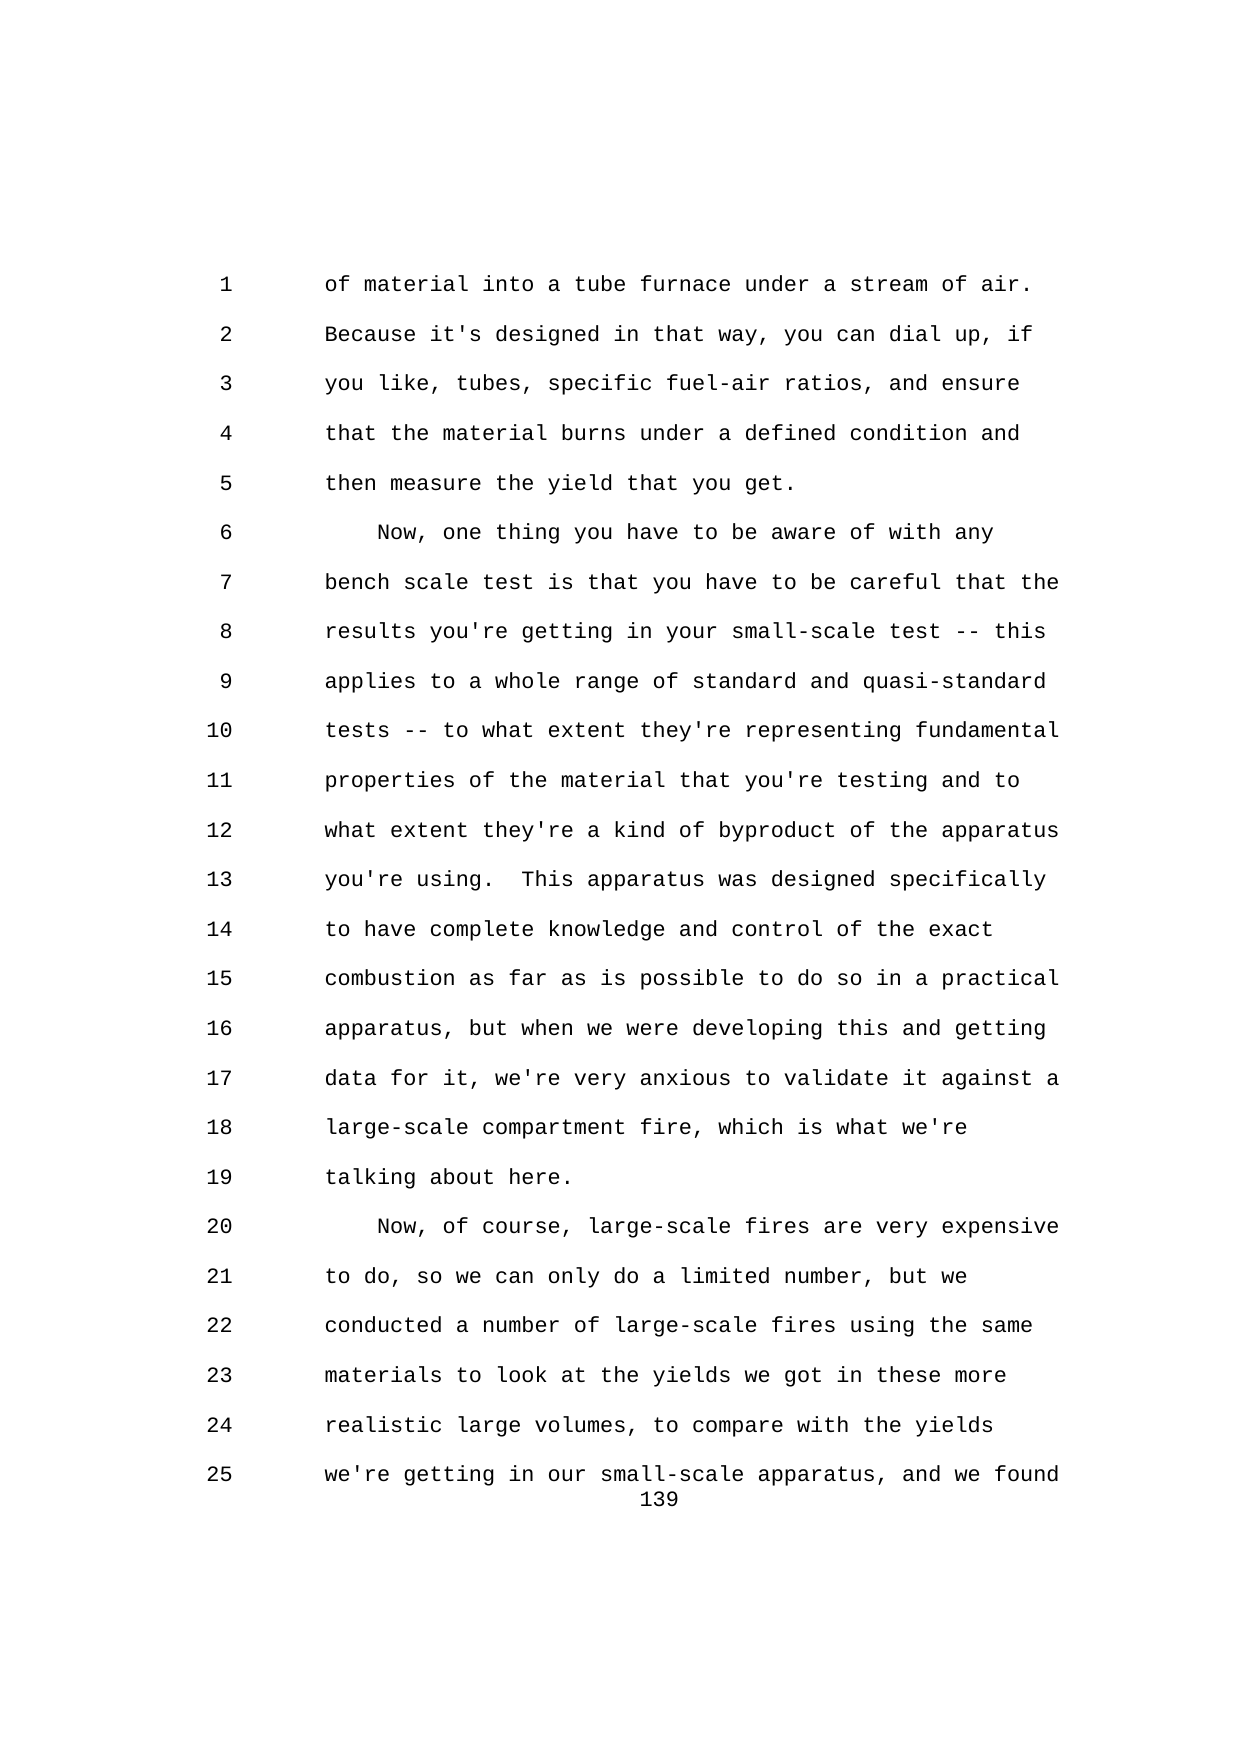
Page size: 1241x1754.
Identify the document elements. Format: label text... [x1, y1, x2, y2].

text 19 talking about here. [75, 1166, 1165, 1191]
text 23 materials to look at the yields we got in these more [75, 1364, 1165, 1389]
text 6 Now, one thing you have to be aware of with any [75, 521, 1165, 546]
text 20 Now, of course, large-scale fires are very expensive [75, 1215, 1165, 1240]
text 24 realistic large volumes, to compare with the yields [75, 1414, 1165, 1438]
text 4 that the material burns under a defined condition and [75, 422, 1165, 447]
text 1 of material into a tube furnace under a stream of air. [75, 273, 1165, 298]
text 21 to do, so we can only do a limited number, but we [75, 1265, 1165, 1290]
text 18 large-scale compartment fire, which is what we're [75, 1116, 1165, 1141]
text 3 you like, tubes, specific fuel-air ratios, and ensure [75, 372, 1165, 397]
text 11 properties of the material that you're testing and to [75, 769, 1165, 794]
text 17 data for it, we're very anxious to validate it against a [75, 1067, 1165, 1091]
text 14 to have complete knowledge and control of the exact [75, 918, 1165, 943]
text 139 [75, 1488, 1165, 1513]
text 13 you're using. This apparatus was designed specifically [75, 868, 1165, 893]
text 12 what extent they're a kind of byproduct of the apparatus [75, 819, 1165, 843]
text 5 then measure the yield that you get. [75, 472, 1165, 496]
text 16 apparatus, but when we were developing this and getting [75, 1017, 1165, 1042]
text 25 we're getting in our small-scale apparatus, and we found [75, 1463, 1165, 1488]
text 7 bench scale test is that you have to be careful that the [75, 571, 1165, 596]
text 15 combustion as far as is possible to do so in a practical [75, 967, 1165, 992]
text 9 applies to a whole range of standard and quasi-standard [75, 670, 1165, 695]
text 22 conducted a number of large-scale fires using the same [75, 1314, 1165, 1339]
text 10 tests -- to what extent they're representing fundamental [75, 719, 1165, 744]
text 8 results you're getting in your small-scale test -- this [75, 620, 1165, 645]
text 2 Because it's designed in that way, you can dial up, if [75, 323, 1165, 348]
